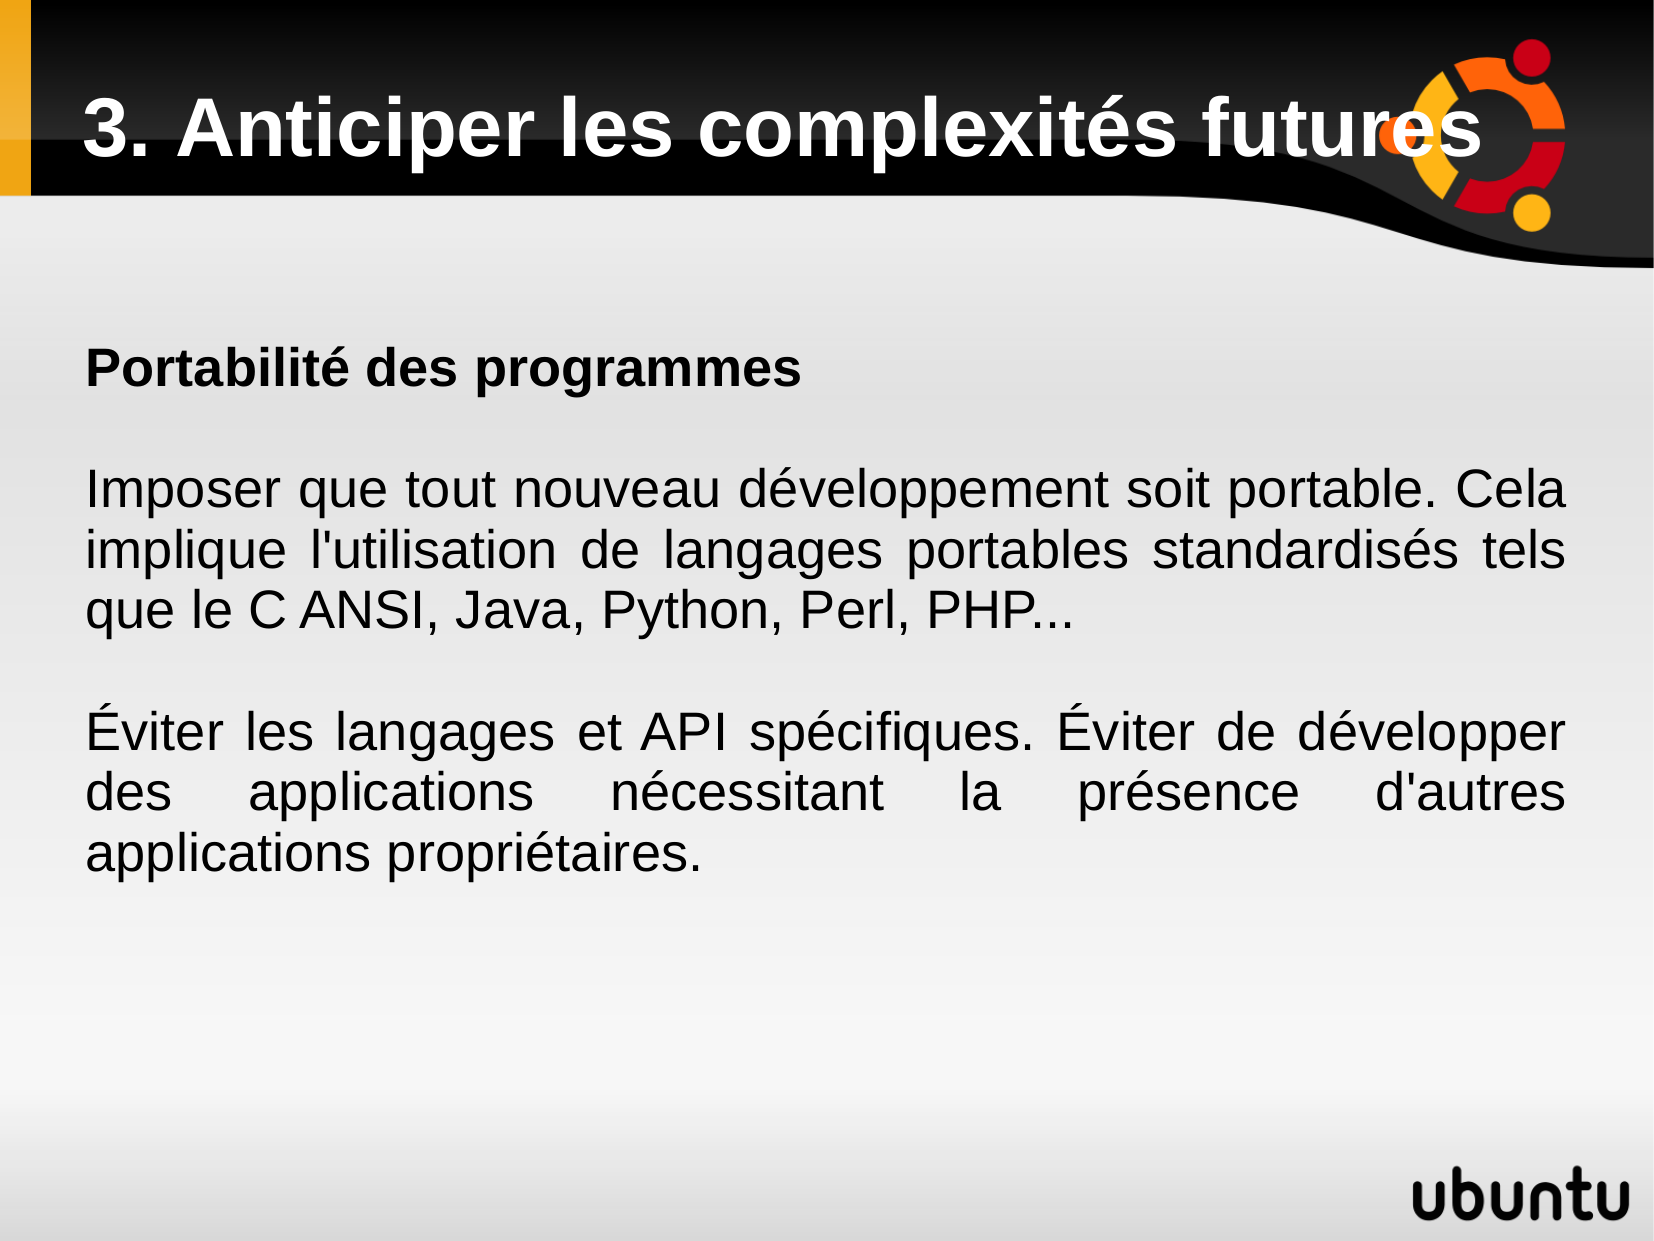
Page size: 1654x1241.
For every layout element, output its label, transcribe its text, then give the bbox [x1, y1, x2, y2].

picture [0, 0, 1654, 1241]
title 3. Anticiper les complexités futures [82, 49, 1571, 207]
text_box Portabilité des programmes Imposer que tout nouveau développement soit portable. Cela implique l'utilisation de langages portables standardisés tels que le C ANSI, Java, Python, Perl, PHP... Éviter les langages et API spécifiques. Éviter de développer des applications nécessitant la présence d'autres applications propriétaires. [70, 330, 1585, 954]
